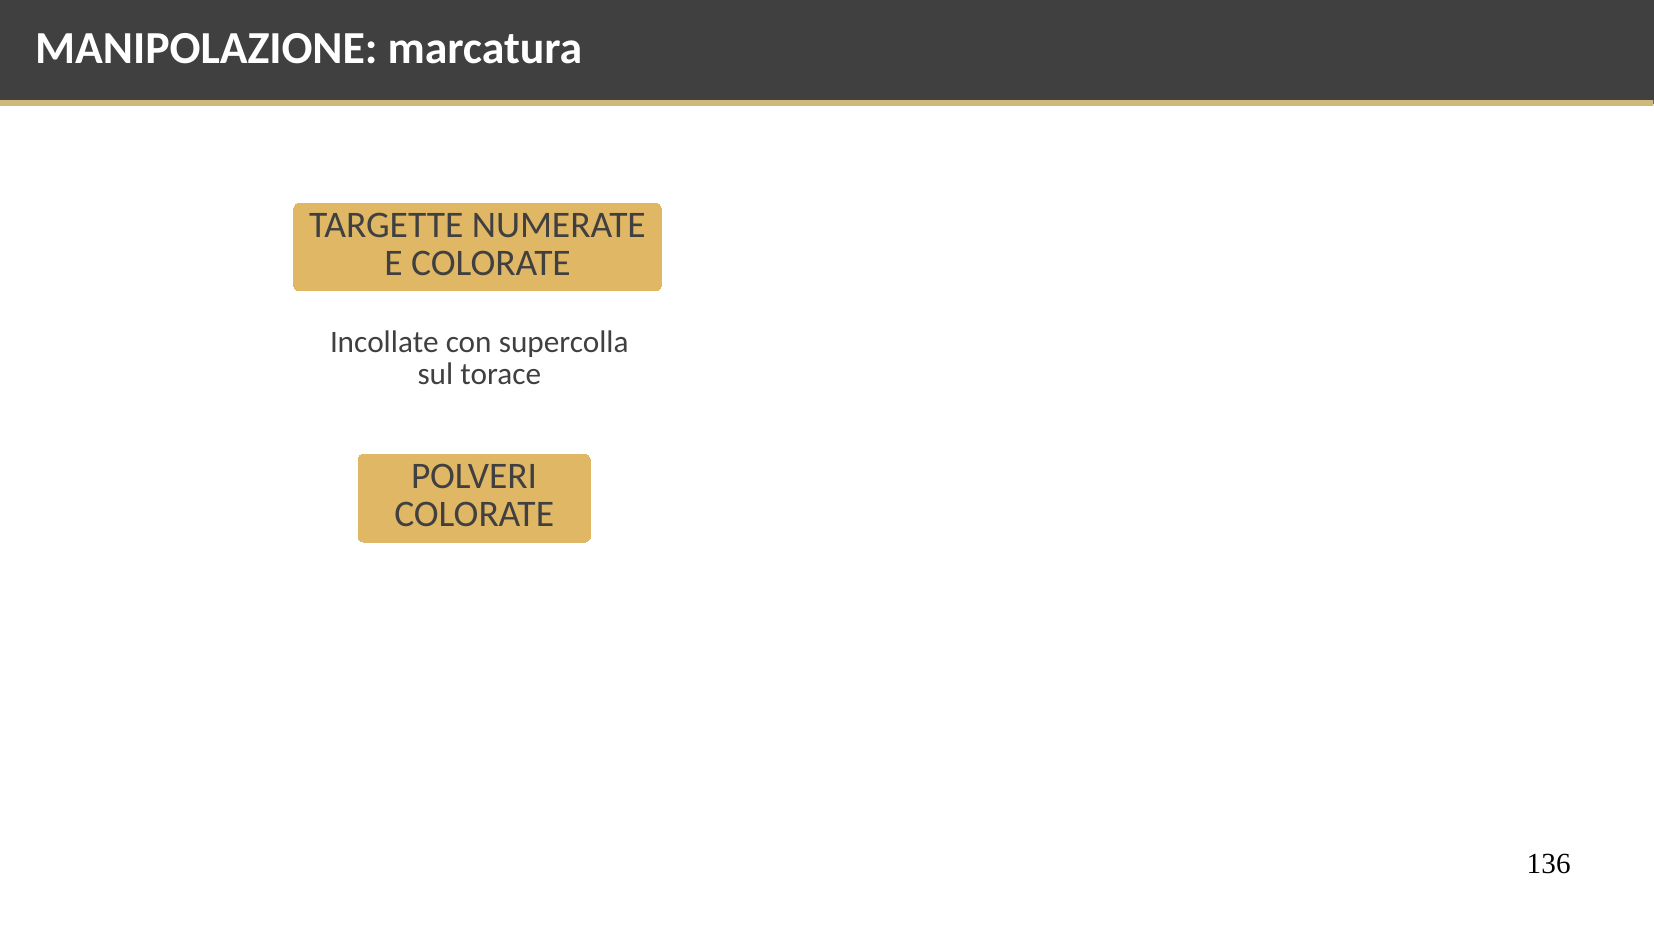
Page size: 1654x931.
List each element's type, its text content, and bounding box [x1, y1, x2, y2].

text_box MANIPOLAZIONE: marcatura [0, 0, 1654, 100]
text_box POLVERI COLORATE [358, 454, 591, 543]
text_box TARGETTE NUMERATE E COLORATE [293, 203, 662, 291]
text_box Incollate con supercolla sul torace [302, 322, 657, 400]
